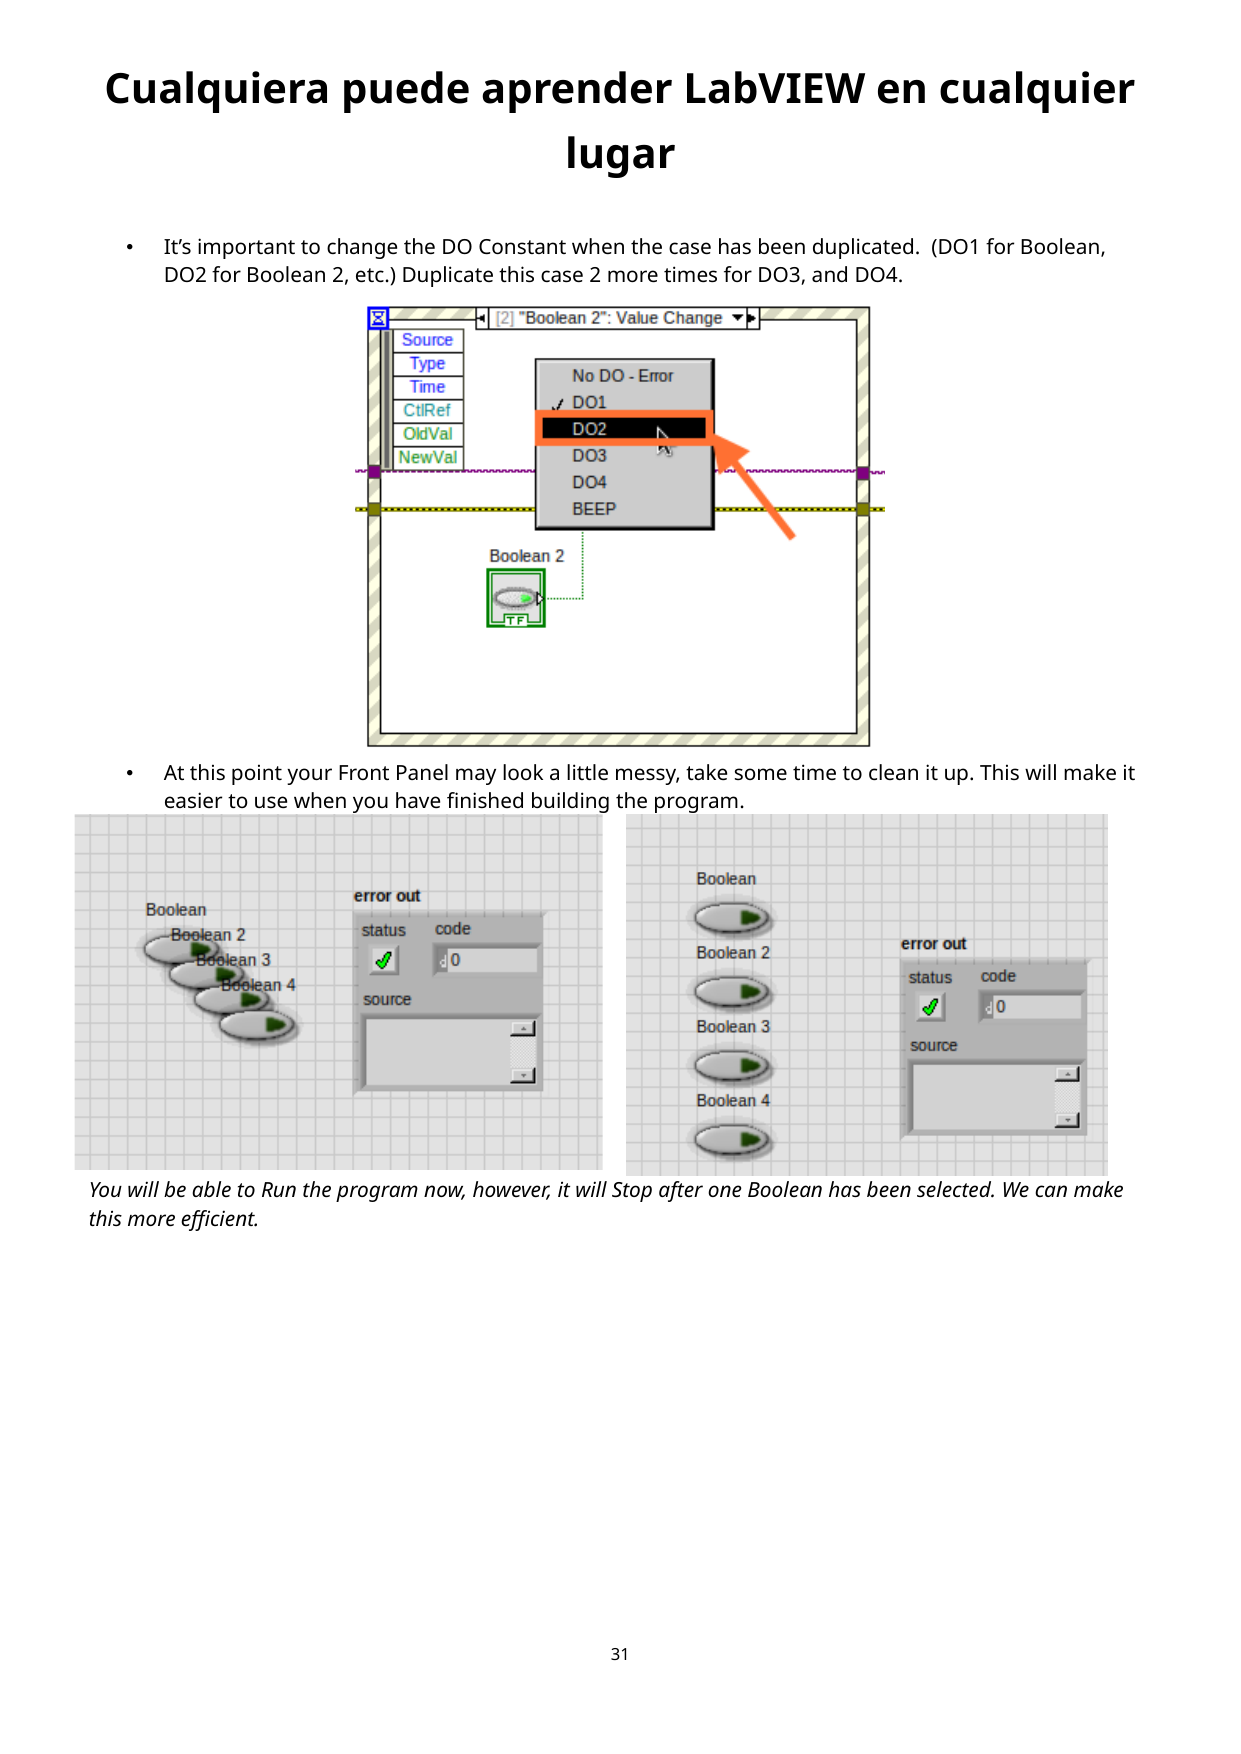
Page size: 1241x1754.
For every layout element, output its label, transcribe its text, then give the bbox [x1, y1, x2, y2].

picture [355, 289, 885, 758]
text You will be able to Run the program now, however, it will Stop after one Boolean has been selected. We can make this more efficient. [88, 1176, 1152, 1232]
list It’s important to change the DO Constant when the case has been duplicated. (DO1 for Boolean, DO2 for Boolean 2, etc.) Duplicate this case 2 more times for DO3, and DO4. [126, 232, 1152, 289]
picture [626, 814, 1108, 1176]
list At this point your Front Panel may look a little messy, take some time to clean it up. This will make it easier to use when you have finished building the program. [126, 758, 1152, 815]
picture [74, 814, 603, 1170]
